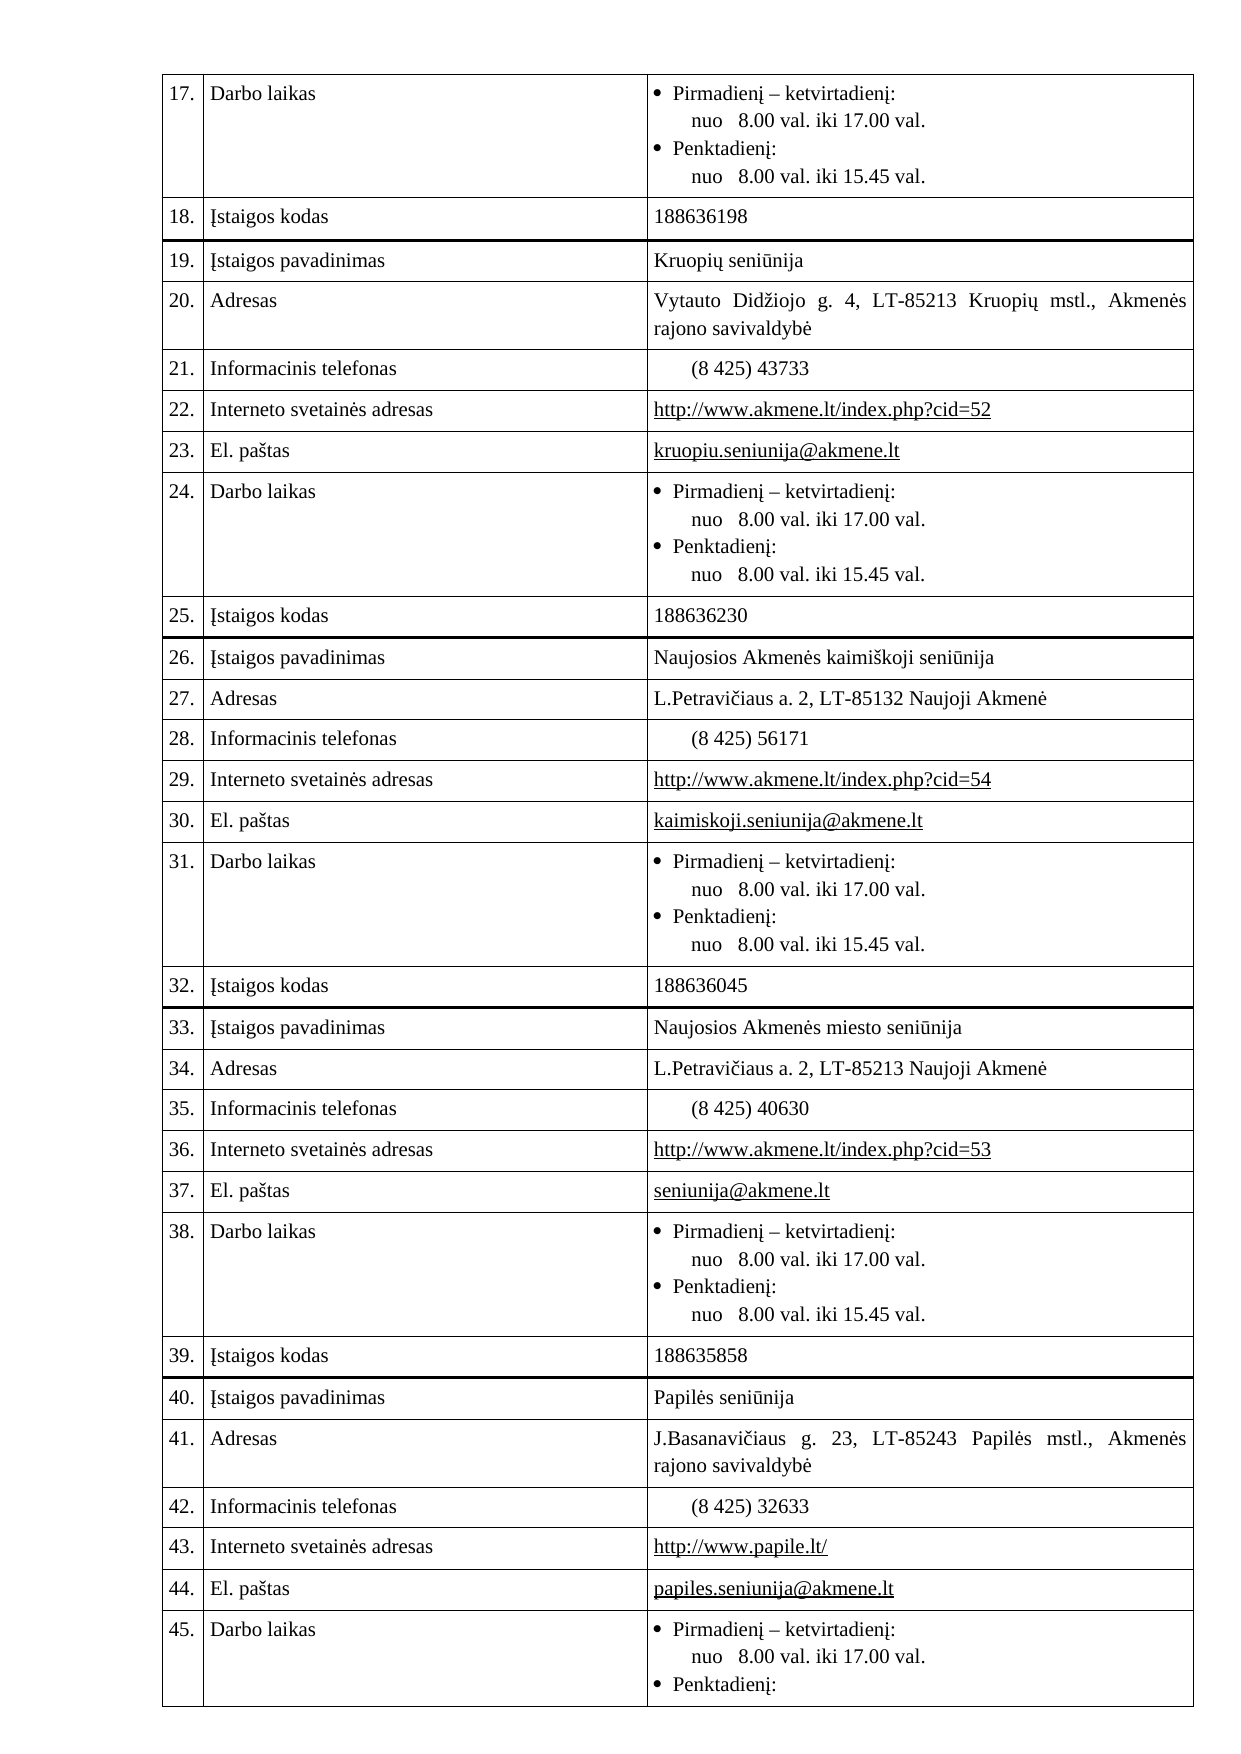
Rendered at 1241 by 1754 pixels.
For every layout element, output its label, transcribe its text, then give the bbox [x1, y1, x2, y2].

table_cell 30. [163, 802, 203, 842]
table_cell 34. [163, 1050, 203, 1089]
table_cell 45. [163, 1611, 203, 1706]
table_cell 188635858 [648, 1337, 1193, 1376]
table_cell (8 425) 40630 [648, 1090, 1193, 1130]
table_cell Įstaigos pavadinimas [204, 1379, 647, 1419]
table_cell Darbo laikas [204, 1611, 647, 1706]
table_cell El. paštas [204, 1570, 647, 1610]
table_cell 24. [163, 473, 203, 596]
table_cell Darbo laikas [204, 473, 647, 596]
table_cell Įstaigos kodas [204, 1337, 647, 1376]
table_cell El. paštas [204, 1172, 647, 1212]
table_cell Interneto svetainės adresas [204, 1131, 647, 1171]
table_cell 44. [163, 1570, 203, 1610]
table_cell 27. [163, 680, 203, 719]
table_cell 19. [163, 242, 203, 281]
table_cell 22. [163, 391, 203, 431]
table_cell Papilės seniūnija [648, 1379, 1193, 1419]
table_cell 23. [163, 432, 203, 472]
table_cell 28. [163, 720, 203, 760]
table_cell L.Petravičiaus a. 2, LT-85213 Naujoji Akmenė [648, 1050, 1193, 1089]
table_cell 21. [163, 350, 203, 390]
table_cell Pirmadienį – ketvirtadienį: nuo 8.00 val. iki 17.00 val. Penktadienį: nuo 8.00 val. iki 15.45 val. [648, 75, 1193, 197]
table_cell J.Basanavičiaus g. 23, LT-85243 Papilės mstl., Akmenės rajono savivaldybė [648, 1420, 1193, 1487]
table_cell 188636045 [648, 967, 1193, 1006]
table_cell Adresas [204, 680, 647, 719]
table_cell http://www.akmene.lt/index.php?cid=52 [648, 391, 1193, 431]
table_cell Įstaigos kodas [204, 198, 647, 238]
table_cell Darbo laikas [204, 843, 647, 966]
table_cell El. paštas [204, 432, 647, 472]
table_cell 188636230 [648, 597, 1193, 636]
table_cell 41. [163, 1420, 203, 1487]
table_cell Įstaigos pavadinimas [204, 639, 647, 679]
table_cell El. paštas [204, 802, 647, 842]
table_cell Įstaigos kodas [204, 967, 647, 1006]
table_cell Pirmadienį – ketvirtadienį: nuo 8.00 val. iki 17.00 val. Penktadienį: nuo 8.00 val. iki 15.45 val. [648, 1213, 1193, 1336]
table_cell 17. [163, 75, 203, 197]
table_cell Interneto svetainės adresas [204, 761, 647, 801]
table_cell Interneto svetainės adresas [204, 391, 647, 431]
table_cell 31. [163, 843, 203, 966]
table_cell Informacinis telefonas [204, 1488, 647, 1527]
table_cell 18. [163, 198, 203, 238]
table_cell Vytauto Didžiojo g. 4, LT-85213 Kruopių mstl., Akmenės rajono savivaldybė [648, 282, 1193, 349]
table_cell http://www.papile.lt/ [648, 1528, 1193, 1568]
table_cell Adresas [204, 1050, 647, 1089]
table_cell Darbo laikas [204, 75, 647, 197]
table_cell http://www.akmene.lt/index.php?cid=54 [648, 761, 1193, 801]
table_cell Kruopių seniūnija [648, 242, 1193, 281]
table_cell 188636198 [648, 198, 1193, 238]
table_cell 29. [163, 761, 203, 801]
table_cell Naujosios Akmenės kaimiškoji seniūnija [648, 639, 1193, 679]
table_cell kaimiskoji.seniunija@akmene.lt [648, 802, 1193, 842]
table_cell Interneto svetainės adresas [204, 1528, 647, 1568]
table_cell Įstaigos kodas [204, 597, 647, 636]
table_cell 37. [163, 1172, 203, 1212]
table_cell 33. [163, 1009, 203, 1049]
table_cell Pirmadienį – ketvirtadienį: nuo 8.00 val. iki 17.00 val. Penktadienį: nuo 8.00 val. iki 15.45 val. [648, 843, 1193, 966]
table_cell 39. [163, 1337, 203, 1376]
table_cell 20. [163, 282, 203, 349]
table_cell Informacinis telefonas [204, 720, 647, 760]
table_cell 43. [163, 1528, 203, 1568]
table_cell Naujosios Akmenės miesto seniūnija [648, 1009, 1193, 1049]
table_cell Informacinis telefonas [204, 1090, 647, 1130]
table_cell (8 425) 56171 [648, 720, 1193, 760]
table_cell Darbo laikas [204, 1213, 647, 1336]
table_cell Įstaigos pavadinimas [204, 242, 647, 281]
table_cell Pirmadienį – ketvirtadienį: nuo 8.00 val. iki 17.00 val. Penktadienį: [648, 1611, 1193, 1706]
table_cell Informacinis telefonas [204, 350, 647, 390]
table_cell Pirmadienį – ketvirtadienį: nuo 8.00 val. iki 17.00 val. Penktadienį: nuo 8.00 val. iki 15.45 val. [648, 473, 1193, 596]
table_cell Adresas [204, 1420, 647, 1487]
table_cell (8 425) 32633 [648, 1488, 1193, 1527]
table_cell Įstaigos pavadinimas [204, 1009, 647, 1049]
table_cell 25. [163, 597, 203, 636]
table_cell Adresas [204, 282, 647, 349]
table_cell seniunija@akmene.lt [648, 1172, 1193, 1212]
table_cell 42. [163, 1488, 203, 1527]
table_cell 32. [163, 967, 203, 1006]
table_cell 38. [163, 1213, 203, 1336]
table_cell (8 425) 43733 [648, 350, 1193, 390]
table_cell papiles.seniunija@akmene.lt [648, 1570, 1193, 1610]
table_cell 36. [163, 1131, 203, 1171]
table_cell 35. [163, 1090, 203, 1130]
table_cell 40. [163, 1379, 203, 1419]
table_cell http://www.akmene.lt/index.php?cid=53 [648, 1131, 1193, 1171]
table_cell L.Petravičiaus a. 2, LT-85132 Naujoji Akmenė [648, 680, 1193, 719]
table_cell kruopiu.seniunija@akmene.lt [648, 432, 1193, 472]
table_cell 26. [163, 639, 203, 679]
